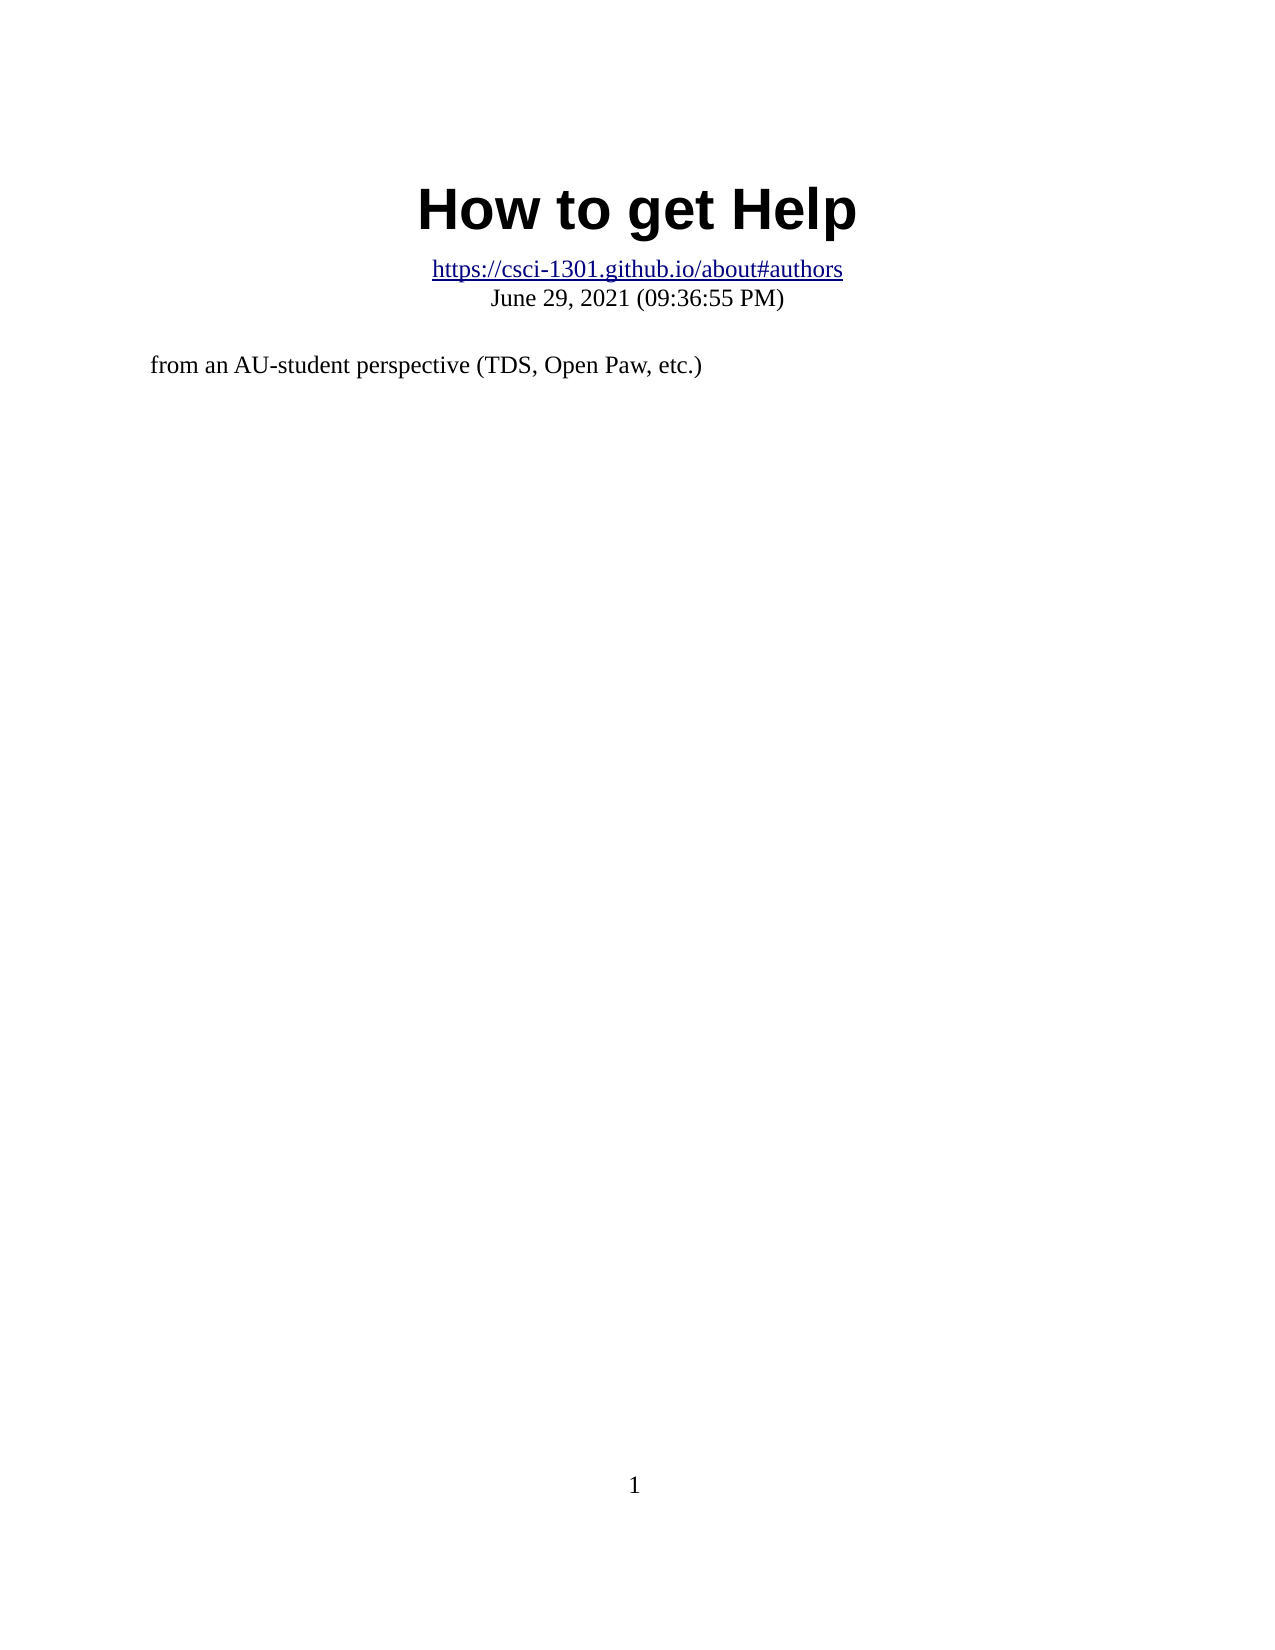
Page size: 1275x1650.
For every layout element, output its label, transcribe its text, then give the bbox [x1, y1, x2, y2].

text https://csci-1301.github.io/about#authors [150, 254, 1125, 283]
text from an AU-student perspective (TDS, Open Paw, etc.) [150, 350, 1125, 378]
text June 29, 2021 (09:36:55 PM) [150, 283, 1125, 312]
title How to get Help [150, 175, 1125, 242]
